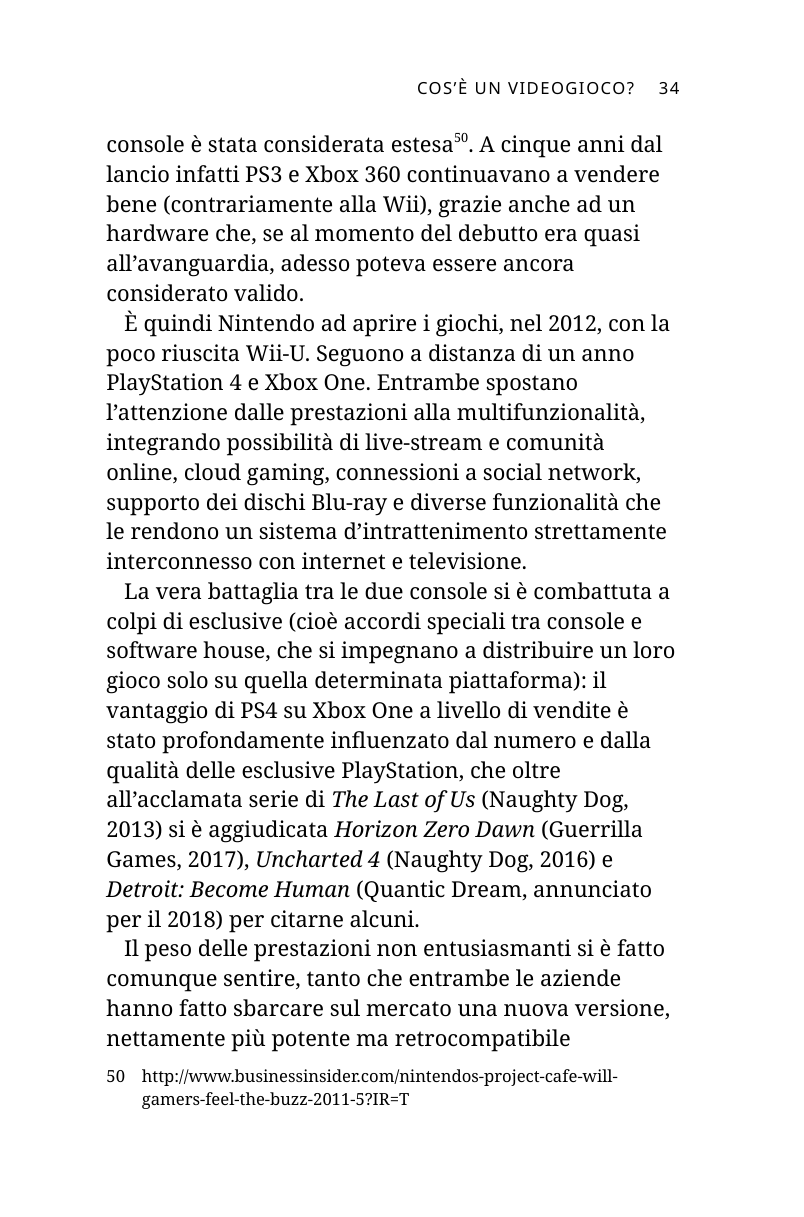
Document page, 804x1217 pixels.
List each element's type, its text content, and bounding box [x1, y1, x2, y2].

text La vera battaglia tra le due console si è combattuta a colpi di esclusive (cioè accordi speciali tra console e software house, che si impegnano a distribuire un loro gioco solo su quella determinata piattaforma): il vantaggio di PS4 su Xbox One a livello di vendite è stato profondamente influenzato dal numero e dalla qualità delle esclusive PlayStation, che oltre all’acclamata serie di The Last of Us (Naughty Dog, 2013) si è aggiudicata Horizon Zero Dawn (Guerrilla Games, 2017), Uncharted 4 (Naughty Dog, 2016) e Detroit: Become Human (Quantic Dream, annunciato per il 2018) per citarne alcuni. [106, 576, 679, 933]
text Il peso delle prestazioni non entusiasmanti si è fatto comunque sentire, tanto che entrambe le aziende hanno fatto sbarcare sul mercato una nuova versione, nettamente più potente ma retrocompatibile [106, 933, 679, 1052]
text console è stata considerata estesa. A cinque anni dal lancio infatti PS3 e Xbox 360 continuavano a vendere bene (contrariamente alla Wii), grazie anche ad un hardware che, se al momento del debutto era quasi all’avanguardia, adesso poteva essere ancora considerato valido. [106, 129, 679, 308]
text http://www.businessinsider.com/nintendos-project-cafe-will-gamers-feel-the-buzz-2011-5?IR=T [106, 1065, 679, 1110]
text È quindi Nintendo ad aprire i giochi, nel 2012, con la poco riuscita Wii-U. Seguono a distanza di un anno PlayStation 4 e Xbox One. Entrambe spostano l’attenzione dalle prestazioni alla multifunzionalità, integrando possibilità di live-stream e comunità online, cloud gaming, connessioni a social network, supporto dei dischi Blu-ray e diverse funzionalità che le rendono un sistema d’intrattenimento strettamente interconnesso con internet e televisione. [106, 308, 679, 576]
